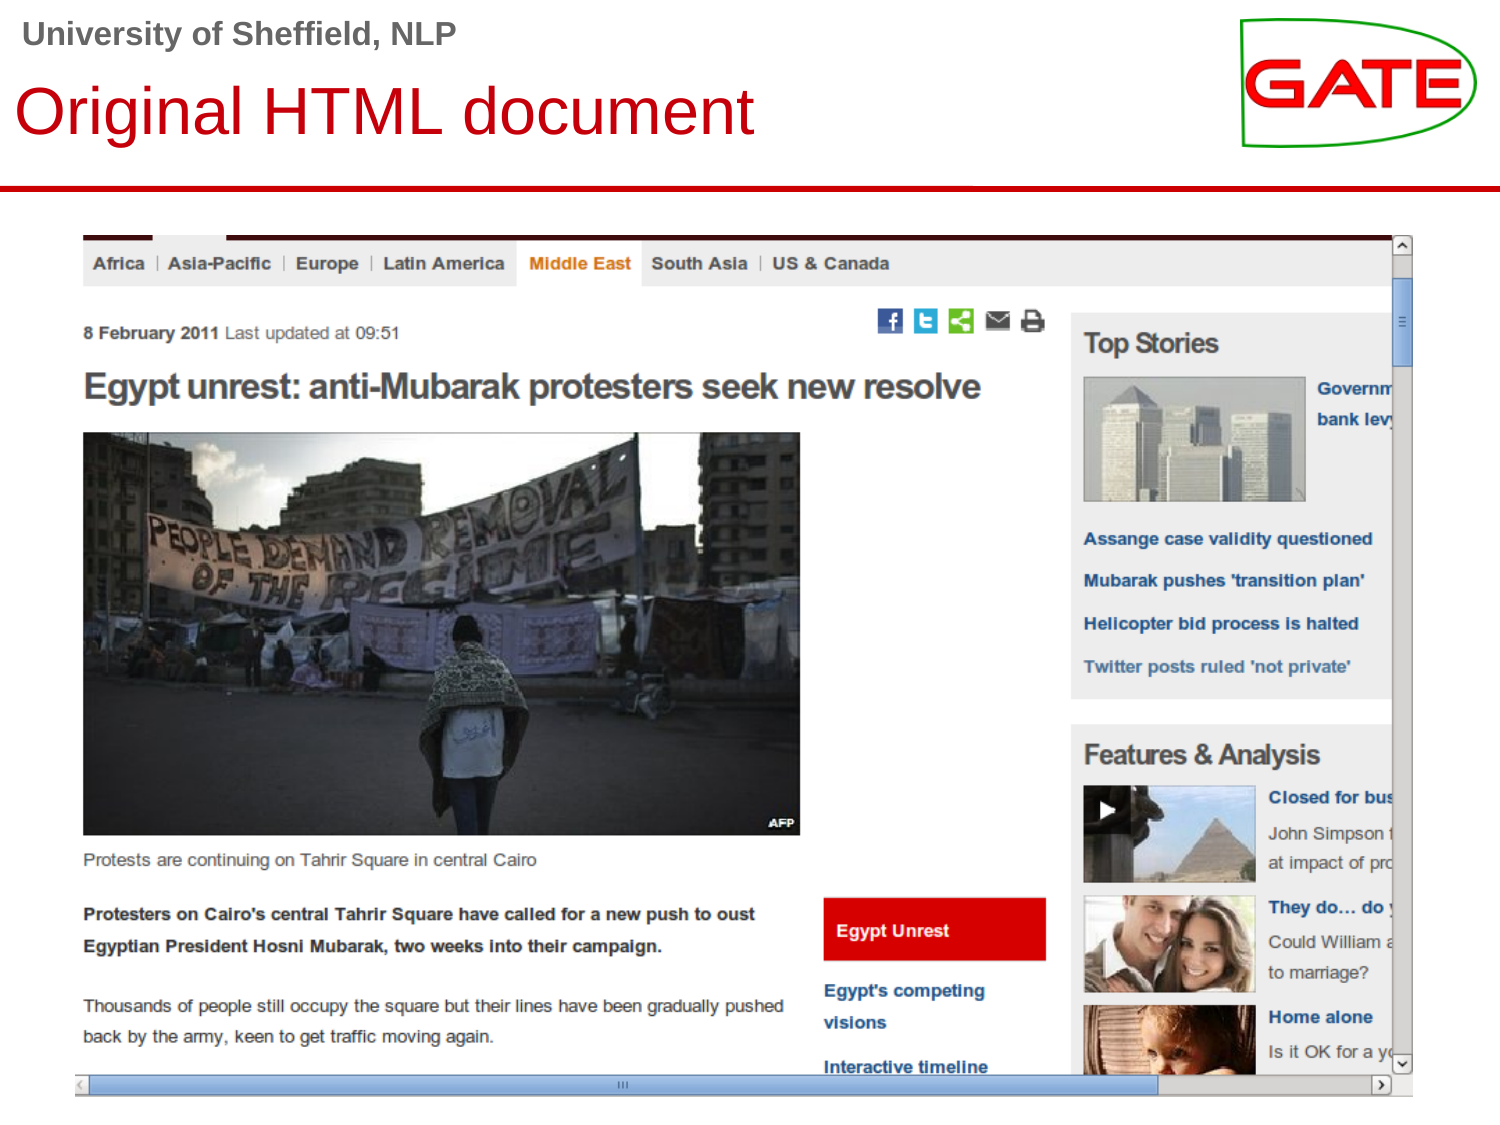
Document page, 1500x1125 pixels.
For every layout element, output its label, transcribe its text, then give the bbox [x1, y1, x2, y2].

picture [75, 235, 1413, 1097]
picture [1240, 18, 1477, 148]
title Original HTML document [0, 12, 1237, 203]
